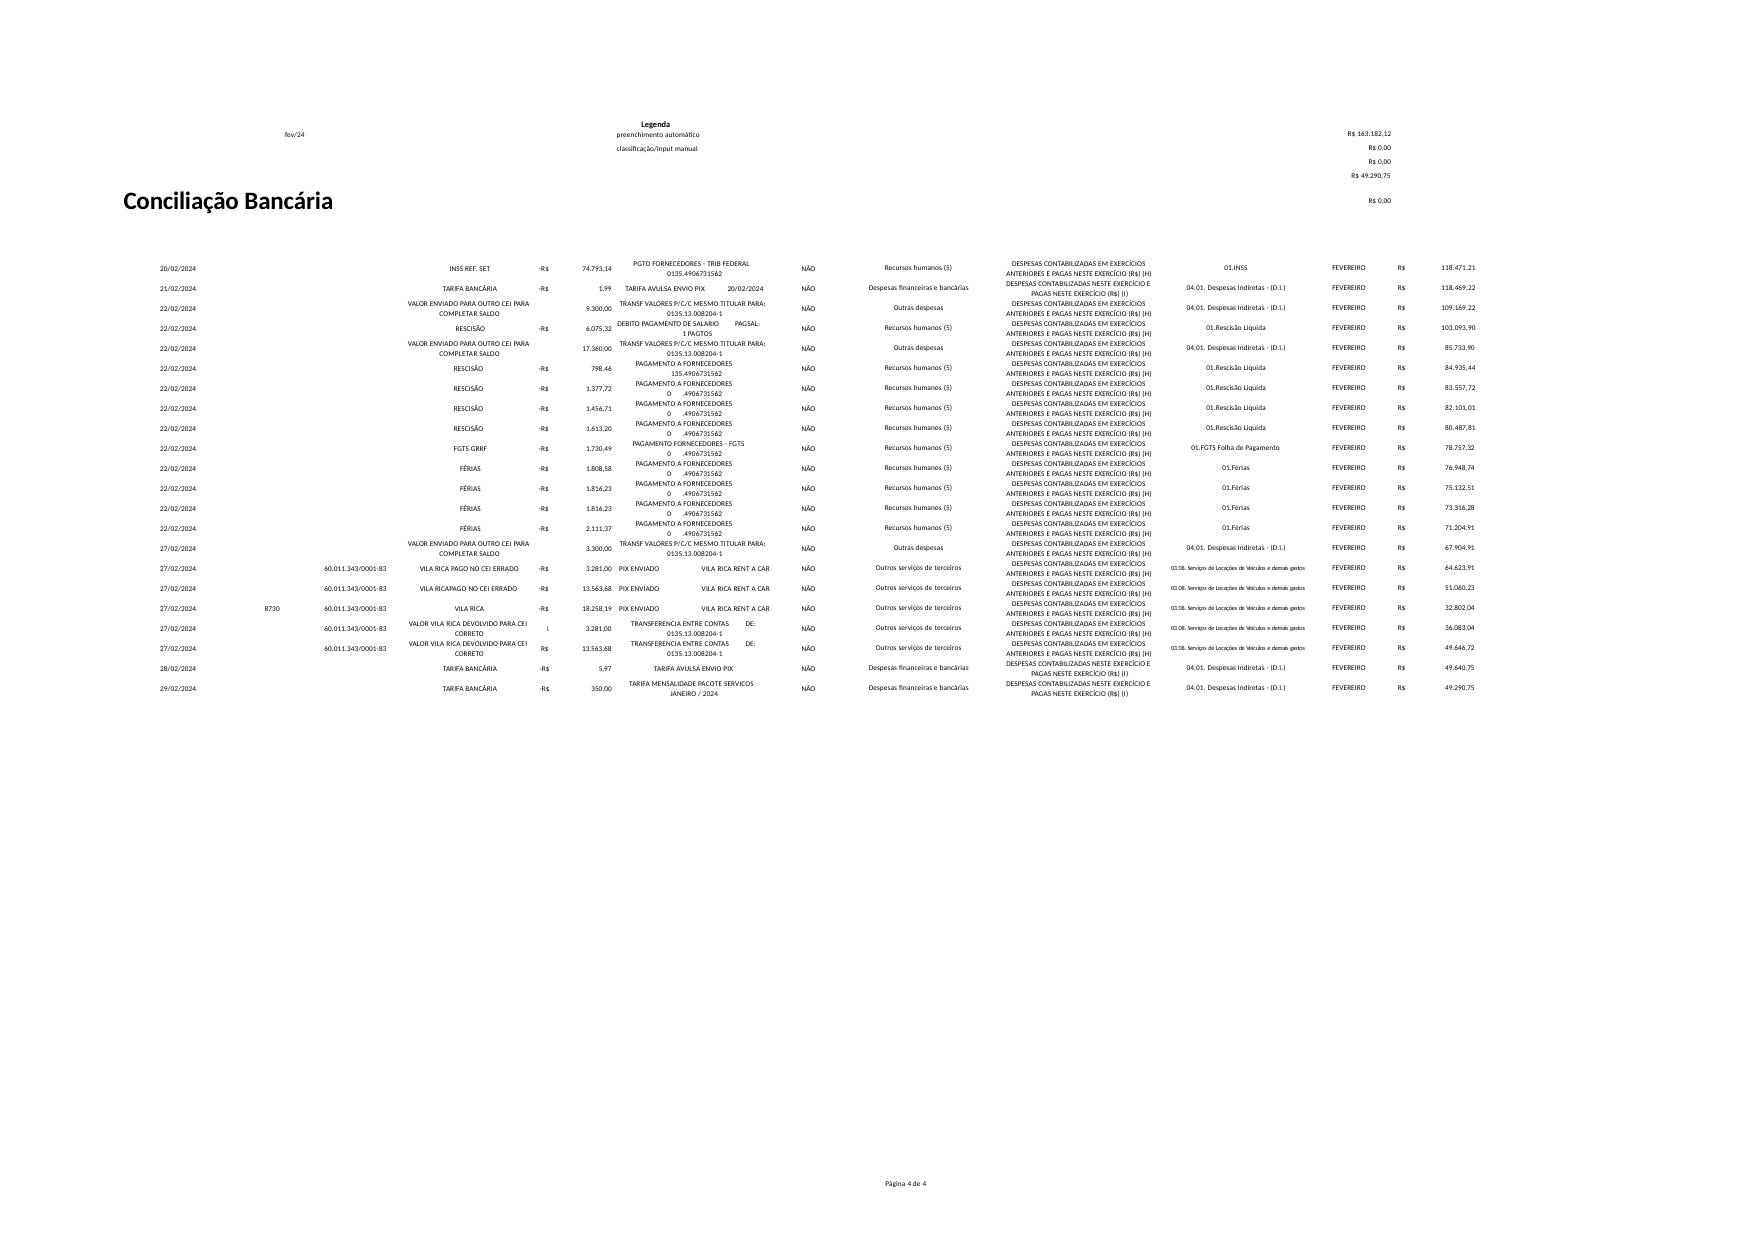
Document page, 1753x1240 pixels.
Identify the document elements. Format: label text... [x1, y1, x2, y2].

text R$ [541, 644, 559, 653]
text 2/02/2024 [164, 504, 207, 513]
text Natureza da despesa / histórico [640, 243, 767, 253]
text DESPESAS CONTABILIZADAS EM EXERCÍCIOS [1012, 639, 1171, 648]
text 1.456,71 [586, 404, 623, 413]
text 0135.13.008204-1 [667, 309, 789, 318]
text R$ 0,00 [1368, 143, 1402, 153]
text Outros serviços de terceiros [876, 603, 983, 612]
text COMPLETAR SALDO [439, 549, 549, 558]
text 0 [667, 389, 682, 398]
text 74.793,14 [582, 264, 624, 273]
text 04.01. Despesas Indiretas - (D.I.) [1186, 343, 1300, 352]
text FINANCEIRA DOS REPASSES PUBLICOS [1170, 202, 1320, 212]
text ANTERIORES E PAGAS NESTE EXERCÍCIO (R$) (H) [1006, 529, 1176, 538]
text PAGAMENTO A FORNECEDORES [636, 459, 763, 468]
text DESPESAS CONTABILIZADAS EM EXERCÍCIOS [1012, 419, 1176, 428]
text 135.4906731562 [682, 509, 763, 518]
text 32.802,04 [1445, 603, 1486, 612]
text 2/02/2024 [164, 464, 207, 473]
text R$ [1398, 483, 1417, 492]
text 83.557,72 [1445, 383, 1486, 392]
text 01.Rescisão Liquida [1206, 323, 1300, 332]
text DESPESAS CONTABILIZADAS EM EXERCÍCIOS [1012, 459, 1176, 468]
text 8730 [264, 604, 290, 613]
text ANTERIORES E PAGAS NESTE EXERCÍCIO (R$) (H) [1006, 349, 1176, 358]
text DESPESAS CONTABILIZADAS EM EXERCÍCIOS [1012, 499, 1176, 508]
text 1 [682, 329, 688, 338]
text -R$ [539, 264, 561, 273]
text FEVEREIRO [1332, 383, 1377, 392]
text -R$ [539, 504, 561, 513]
text VILA RICA RENT A CAR [701, 604, 780, 613]
text ANTERIORES E PAGAS NESTE EXERCÍCIO (R$) (H) [1006, 389, 1176, 398]
text ANTERIORES E PAGAS NESTE EXERCÍCIO (R$) (H) [1006, 309, 1176, 318]
text R$ 163.182,12 [1347, 129, 1402, 139]
text -R$ [539, 384, 561, 393]
text NÃO [801, 504, 827, 513]
text DEBITO PAGAMENTO DE SALARIO [617, 319, 735, 328]
text Mês ref: [164, 130, 205, 140]
text TARIFA AVULSA ENVIO PIX [654, 664, 747, 673]
text Outros serviços de terceiros [876, 623, 983, 632]
text TARIFA MENSALIDADE PACOTE SERVICOS [629, 679, 775, 688]
text R$ [1398, 283, 1417, 292]
text 135.4906731562 [682, 389, 763, 398]
text ANTERIORES E PAGAS NESTE EXERCÍCIO (R$) (H) [1006, 569, 1171, 578]
text RESCISÃO [453, 404, 498, 413]
text 7/02/2024 [164, 544, 207, 553]
text PAGTOS [688, 329, 724, 338]
text Anexo RP-08 [983, 226, 1039, 236]
text NÃO [801, 484, 827, 493]
text DESPESAS CONTABILIZADAS EM EXERCÍCIOS [1012, 579, 1171, 588]
text 01.Férias [1222, 503, 1260, 512]
text 17.360,00 [582, 344, 619, 353]
text -R$ [549, 344, 561, 353]
text VALOR ENVIADO PARA OUTRO CEI PARA [408, 299, 549, 308]
text 135.4906731562 [682, 409, 763, 418]
text RESCISÃO [453, 364, 498, 373]
text VILA RICA RENT A CAR [701, 564, 780, 573]
text R$ [1398, 323, 1417, 332]
text Saldo inicial Aplicação [1197, 144, 1285, 154]
text DESPESAS CONTABILIZADAS EM EXERCÍCIOS [1012, 479, 1176, 488]
text FÉRIAS [460, 504, 492, 513]
text R$ 0,00 [1368, 157, 1402, 167]
text -R$ [539, 464, 561, 473]
text 01.FGTS Folha de Pagamento [1191, 443, 1294, 452]
text 9.300,00 [586, 304, 619, 313]
text R$ [1398, 543, 1417, 552]
text documento [252, 248, 304, 258]
text Outros serviços de terceiros [876, 563, 983, 572]
text 350,00 [591, 684, 623, 693]
text 01.INSS [1224, 263, 1300, 272]
text NÃO [801, 304, 827, 313]
text 135.4906731562 [671, 369, 763, 378]
text DESPESAS CONTABILIZADAS EM EXERCÍCIOS [1012, 259, 1176, 268]
text 3.300,00 [586, 544, 619, 553]
text 84.935,44 [1445, 363, 1486, 372]
text ANTERIORES E PAGAS NESTE EXERCÍCIO (R$) (H) [1006, 489, 1176, 498]
text -R$ [549, 304, 561, 313]
text RESCISÃO [453, 424, 498, 433]
text R$ [1398, 663, 1417, 672]
text PGTO FORNECEDORES - TRIB FEDERAL [633, 259, 767, 268]
text PAGAS NESTE EXERCÍCIO (R$) (I) [1031, 289, 1176, 298]
text 798,46 [591, 364, 623, 373]
text FEVEREIRO [1332, 623, 1377, 632]
text 82.101,01 [1445, 403, 1486, 412]
text Despesas financeiras e bancárias [868, 683, 983, 692]
text PAGAMENTO A FORNECEDORES [636, 499, 763, 508]
text RESCISÃO [453, 384, 498, 393]
text -R$ [539, 684, 560, 693]
text 01.Rescisão Liquida [1206, 363, 1300, 372]
text R$ [1398, 523, 1417, 532]
text R$ [1398, 463, 1417, 472]
text VALOR VILA RICA DEVOLVIDO PARA CEI [408, 639, 547, 648]
text 0 [667, 469, 682, 478]
text TRANSF VALORES P/C/C MESMO TITULAR PARA: [619, 299, 789, 308]
text TARIFA BANCÁRIA [443, 664, 509, 673]
text DESPESAS CONTABILIZADAS NESTE EXERCÍCIO E [1006, 679, 1174, 688]
text 20/02/2024 [727, 284, 774, 293]
text Saldo [1427, 243, 1487, 253]
text 04.01. Despesas Indiretas - (D.I.) [1186, 543, 1321, 552]
text TRANSFERENCIA ENTRE CONTAS [631, 639, 744, 648]
text Saldo inicial [1215, 130, 1285, 140]
text R$ [1398, 603, 1417, 612]
text Recursos humanos (5) [884, 363, 963, 372]
text R$ [1398, 503, 1417, 512]
text FÉRIAS [460, 484, 492, 493]
text NÃO [801, 424, 827, 433]
text NÃO [801, 584, 827, 593]
text FEVEREIRO [1332, 503, 1377, 512]
text NÃO [801, 284, 827, 293]
text 1.377,72 [586, 384, 623, 393]
text R$ [1398, 303, 1417, 312]
text FEVEREIRO [1332, 603, 1377, 612]
text 75.132,51 [1445, 483, 1486, 492]
text 04.01. Despesas Indiretas - (D.I.) [1186, 303, 1300, 312]
text ANTERIORES E PAGAS NESTE EXERCÍCIO (R$) (H) [1006, 649, 1171, 658]
text 04.01. Despesas Indiretas - (D.I.) [1186, 683, 1321, 692]
text 0/02/2024 [164, 264, 207, 273]
text 6.075,32 [586, 324, 623, 333]
text 0 [667, 489, 682, 498]
text R$ [1398, 623, 1417, 632]
text DESPESAS CONTABILIZADAS EM EXERCÍCIOS [1012, 319, 1176, 328]
text DE: [745, 619, 767, 628]
text Página 4 de 4 [885, 1179, 937, 1189]
text TARIFA BANCÁRIA [443, 684, 509, 693]
text 2/02/2024 [164, 484, 207, 493]
text NÃO [801, 344, 827, 353]
text NÃO [801, 404, 827, 413]
text 60.011.343/0001-83 [324, 604, 397, 613]
text 01.Férias [1222, 523, 1260, 532]
text JANEIRO / 2024 [670, 689, 775, 698]
text 18.258,19 PIX ENVIADO [582, 604, 671, 613]
text PAGAMENTO A FORNECEDORES [636, 379, 763, 388]
text VALOR ENVIADO PARA OUTRO CEI PARA [408, 539, 549, 548]
text DESPESAS CONTABILIZADAS NESTE EXERCÍCIO E [1006, 279, 1176, 288]
text FEVEREIRO [1332, 463, 1377, 472]
text R$ [1398, 343, 1417, 352]
text Legenda [641, 119, 683, 129]
text DESPESAS CONTABILIZADAS EM EXERCÍCIOS [1012, 339, 1176, 348]
text NÃO [801, 524, 827, 533]
text 2/02/2024 [164, 524, 207, 533]
text 60.011.343/0001-83 [324, 584, 397, 593]
text Despesas financeiras e bancárias [868, 663, 983, 672]
text DESPESAS CONTABILIZADAS EM EXERCÍCIOS [1012, 359, 1176, 368]
text Recursos humanos (5) [884, 383, 963, 392]
text R$ [1398, 383, 1417, 392]
text TRANSFERENCIA ENTRE CONTAS [631, 619, 744, 628]
text Resumo Geral [1211, 227, 1272, 237]
text -R$ [539, 444, 561, 453]
text 2/02/2024 [164, 444, 207, 453]
text VILA RICA [454, 604, 534, 613]
text NÃO [801, 384, 827, 393]
text TARIFA BANCÁRIA [443, 284, 509, 293]
text VALOR ENVIADO PARA OUTRO CEI PARA [408, 339, 549, 348]
text DESPESAS CONTABILIZADAS EM EXERCÍCIOS [1012, 379, 1176, 388]
text 13.563,68 PIX ENVIADO [582, 584, 671, 593]
text PAGAS NESTE EXERCÍCIO (R$) (I) [1031, 669, 1171, 678]
text 36.083,04 [1445, 623, 1486, 632]
text NÃO [801, 464, 827, 473]
text -R$ [539, 584, 561, 593]
text 7/02/2024 [164, 644, 207, 653]
text DESPESAS CONTABILIZADAS EM EXERCÍCIOS [1012, 599, 1171, 608]
text 1.816,23 [586, 504, 623, 513]
text fev/24 [285, 130, 316, 139]
text 64.623,91 [1445, 563, 1486, 572]
text R$ [1398, 643, 1417, 652]
text Outras despesas [893, 303, 983, 312]
text R$ [1398, 563, 1417, 572]
text TARIFA AVULSA ENVIO PIX [625, 284, 718, 293]
text 73.316,28 [1445, 503, 1486, 512]
text FÉRIAS [460, 464, 498, 473]
text Outros serviços de terceiros [876, 643, 983, 652]
text Recursos humanos (5) [884, 423, 963, 432]
text 2/02/2024 [164, 424, 207, 433]
text FEVEREIRO [1332, 663, 1377, 672]
text 0135.13.008204-1 [667, 629, 744, 638]
text 60.011.343/0001-83 [324, 564, 397, 573]
text -R$ [539, 604, 561, 613]
text R$ 49.290,75 [1351, 171, 1402, 181]
text NÃO [801, 624, 827, 633]
text 7/02/2024 [164, 584, 207, 593]
text 118.469,22 [1441, 283, 1486, 292]
text 1.730,49 [586, 444, 623, 453]
text 49.640,75 [1445, 663, 1486, 672]
text DESPESAS CONTABILIZADAS EM EXERCÍCIOS [1012, 439, 1176, 448]
text 0 [667, 429, 682, 438]
text CORRETO [455, 649, 547, 658]
text 2/02/2024 [164, 384, 207, 393]
text 7/02/2024 [164, 604, 207, 613]
text PAGAMENTO A FORNECEDORES [636, 419, 763, 428]
text 2.111,37 [586, 524, 623, 533]
text ANTERIORES E PAGAS NESTE EXERCÍCIO (R$) (H) [1006, 629, 1171, 638]
text -R$ [539, 564, 561, 573]
text Recursos humanos (5) [884, 503, 963, 512]
text PAGAMENTO FORNECEDORES - FGTS [632, 439, 763, 448]
text CORRETO [455, 629, 547, 638]
text DESPESAS CONTABILIZADAS EM EXERCÍCIOS [1012, 619, 1171, 628]
text NÃO [801, 664, 827, 673]
text 01.Rescisão Liquida [1206, 423, 1277, 432]
text 01.Rescisão Liquida [1206, 383, 1277, 392]
text FEVEREIRO [1332, 403, 1377, 412]
text NÃO [801, 684, 827, 693]
text -R$ [539, 424, 561, 433]
text 60.011.343/0001-83 [324, 644, 397, 653]
text Competencia [1057, 243, 1115, 253]
text -R$ [539, 284, 561, 293]
text 1.816,23 [586, 484, 623, 493]
text TRANSF VALORES P/C/C MESMO TITULAR PARA: [619, 539, 789, 548]
text FEVEREIRO [1332, 443, 1377, 452]
text NÃO [801, 544, 827, 553]
text FEVEREIRO [1332, 523, 1377, 532]
text Outros saldos iniciais [1197, 158, 1285, 168]
text 51.060,23 [1445, 583, 1486, 592]
text COMPLETAR SALDO [439, 349, 549, 358]
text FEVEREIRO [1332, 423, 1377, 432]
text 1,99 [598, 284, 623, 293]
text ANTERIORES E PAGAS NESTE EXERCÍCIO (R$) (H) [1006, 509, 1176, 518]
text 103.093,90 [1441, 323, 1486, 332]
text R$ [1398, 683, 1417, 692]
text 0135.13.008204-1 [667, 649, 744, 658]
text PAGAMENTO A FORNECEDORES [636, 479, 763, 488]
text NÃO [801, 564, 827, 573]
text NÃO [801, 364, 827, 373]
text R$ [1398, 403, 1417, 412]
text 3.281,00 PIX ENVIADO [586, 564, 671, 573]
text 49.290,75 [1445, 683, 1486, 692]
text FGTS GRRF [453, 444, 498, 453]
text 04.01. Despesas Indiretas - (D.I.) [1186, 283, 1300, 292]
text RECEITA COM APLICAÇÃO [1190, 191, 1320, 201]
text DESPESAS CONTABILIZADAS EM EXERCÍCIOS [1012, 559, 1171, 568]
text ANTERIORES E PAGAS NESTE EXERCÍCIO (R$) (H) [1006, 469, 1176, 478]
text 0135.13.008204-1 [667, 349, 789, 358]
text R$ [1398, 423, 1417, 432]
text ANTERIORES E PAGAS NESTE EXERCÍCIO (R$) (H) [1006, 429, 1176, 438]
text 8/02/2024 [164, 664, 207, 673]
text FEVEREIRO [1332, 563, 1377, 572]
text 118.471,21 [1441, 263, 1487, 272]
text Classificação [1214, 243, 1272, 253]
text Recursos humanos (5) [884, 443, 963, 452]
text 49.646,72 [1445, 643, 1486, 652]
text 1.613,20 [586, 424, 623, 433]
text ANTERIORES E PAGAS NESTE EXERCÍCIO (R$) (H) [1006, 549, 1171, 558]
text Outras despesas [893, 543, 963, 552]
text FÉRIAS [460, 524, 492, 533]
text preenchimento automático [616, 130, 713, 139]
text ANTERIORES E PAGAS NESTE EXERCÍCIO (R$) (H) [1006, 609, 1171, 618]
text PAGAMENTO A FORNECEDORES [636, 399, 763, 408]
text Movimentação [782, 237, 846, 248]
text R$ [547, 624, 561, 633]
text 7/02/2024 [164, 564, 207, 573]
text ANTERIORES E PAGAS NESTE EXERCÍCIO (R$) (H) [1006, 409, 1176, 418]
text DESPESAS CONTABILIZADAS EM EXERCÍCIOS [1012, 539, 1176, 548]
text RESCISÃO [455, 324, 496, 333]
text 109.169,22 [1441, 303, 1486, 312]
text VILA RICA RENT A CAR [701, 584, 780, 593]
text PAGAMENTO A FORNECEDORES [636, 519, 763, 528]
text Recursos humanos (5) [884, 483, 963, 492]
text Analitico de Credor [1315, 227, 1396, 237]
text 0 [667, 509, 682, 518]
text NÃO [801, 264, 827, 273]
text COMPLETAR SALDO [439, 309, 549, 318]
text ANTERIORES E PAGAS NESTE EXERCÍCIO (R$) (H) [1006, 269, 1176, 278]
text CREDOR [455, 243, 496, 253]
text 0135.13.008204-1 [667, 549, 789, 558]
text Data [170, 243, 199, 253]
text -R$ [539, 524, 561, 533]
text 0 [667, 409, 682, 418]
text 3.281,00 [586, 624, 671, 633]
text INSS REF. SET [449, 264, 502, 273]
text R$ [1398, 263, 1417, 272]
text 5,97 [598, 664, 623, 673]
text mês de competencia [1313, 243, 1396, 253]
text FEVEREIRO [1332, 343, 1377, 352]
text Recursos humanos (5) [884, 403, 963, 412]
text 9/02/2024 [164, 684, 207, 693]
text -R$ [539, 324, 561, 333]
text 135.4906731562 [682, 489, 763, 498]
text VILA RICA PAGO NO CEI ERRADO [419, 564, 534, 573]
text 0135.4906731562 [667, 269, 733, 278]
text FEVEREIRO [1332, 363, 1377, 372]
text 1.808,58 [586, 464, 623, 473]
text CNPJ/CPF [338, 243, 384, 253]
text 135.4906731562 [682, 529, 763, 538]
text -R$ [539, 664, 560, 673]
text NÃO [801, 444, 827, 453]
text FEVEREIRO [1332, 303, 1377, 312]
text Recursos humanos (5) [884, 523, 963, 532]
text R$ [1398, 363, 1417, 372]
text 135.4906731562 [682, 449, 763, 458]
text ANTERIORES E PAGAS NESTE EXERCÍCIO (R$) (H) [1006, 449, 1176, 458]
text PAGSAL: [735, 319, 772, 328]
text Conciliação Bancária [123, 185, 358, 216]
text 135.4906731562 [682, 429, 763, 438]
text 85.733,90 [1445, 343, 1486, 352]
text NÃO [801, 604, 827, 613]
text VALOR VILA RICA DEVOLVIDO PARA CEI [408, 619, 547, 628]
text 01.Rescisão Liquida [1206, 403, 1277, 412]
text 67.904,91 [1445, 543, 1486, 552]
text FEVEREIRO [1332, 643, 1377, 652]
text DESPESAS CONTABILIZADAS NESTE EXERCÍCIO E [1006, 659, 1171, 668]
text 04.01. Despesas Indiretas - (D.I.) [1186, 663, 1321, 672]
text PAGAS NESTE EXERCÍCIO (R$) (I) [1031, 689, 1174, 698]
text 135.4906731562 [682, 469, 763, 478]
text R$ [1398, 443, 1417, 452]
text Recursos humanos (5) [884, 263, 983, 272]
text 60.011.343/0001-83 [324, 624, 397, 633]
text NÃO [801, 324, 827, 333]
text INTEGRA [339, 130, 383, 140]
text ANTERIORES E PAGAS NESTE EXERCÍCIO (R$) (H) [1006, 589, 1171, 598]
text Saldo CC Final [1212, 172, 1285, 182]
text VILA RICAPAGO NO CEI ERRADO [419, 584, 534, 593]
text 71.204,91 [1445, 523, 1486, 532]
text entre contas? [785, 248, 846, 258]
text 01.Férias [1222, 483, 1260, 492]
text Recursos humanos (5) [884, 323, 963, 332]
text FEVEREIRO [1332, 283, 1377, 292]
text 76.948,74 [1445, 463, 1486, 472]
text FEVEREIRO [1332, 543, 1377, 552]
text FEVEREIRO [1332, 583, 1377, 592]
text -R$ [539, 404, 561, 413]
text PAGAMENTO A FORNECEDORES [636, 359, 789, 368]
text 1/02/2024 [164, 284, 207, 293]
text 2/02/2024 [164, 324, 207, 333]
text ANTERIORES E PAGAS NESTE EXERCÍCIO (R$) (H) [1006, 329, 1176, 338]
text 01.Férias [1222, 463, 1294, 472]
text 7/02/2024 [164, 624, 207, 633]
text Despesas financeiras e bancárias [868, 283, 983, 292]
text 0 [667, 529, 682, 538]
text -R$ [539, 484, 561, 493]
text classificação/input manual [616, 144, 710, 154]
text DESPESAS CONTABILIZADAS EM EXERCÍCIOS [1012, 519, 1176, 528]
text FEVEREIRO [1332, 263, 1377, 272]
text -R$ [539, 364, 561, 373]
text TRANSF VALORES P/C/C MESMO TITULAR PARA: [619, 339, 789, 348]
text 2/02/2024 [164, 404, 207, 413]
text 2/02/2024 [164, 344, 207, 353]
text Outras despesas [893, 343, 963, 352]
text FEVEREIRO [1332, 683, 1377, 692]
text 13.563,68 [582, 644, 623, 653]
text 2/02/2024 [164, 304, 207, 313]
text R$ [1398, 583, 1417, 592]
text 2/02/2024 [164, 364, 207, 373]
text 0 [667, 449, 682, 458]
text -R$ [549, 544, 561, 553]
text 80.487,81 [1445, 423, 1486, 432]
text FEVEREIRO [1332, 323, 1377, 332]
text R$ 0,00 [1368, 196, 1402, 205]
text NÃO [801, 644, 827, 653]
text DESPESAS CONTABILIZADAS EM EXERCÍCIOS [1012, 399, 1176, 408]
text Recursos humanos (5) [884, 463, 963, 472]
text VALOR PAGO [552, 243, 624, 253]
text DESPESAS CONTABILIZADAS EM EXERCÍCIOS [1012, 299, 1176, 308]
text Outros serviços de terceiros [876, 583, 983, 592]
text FEVEREIRO [1332, 483, 1377, 492]
text Finalidade [901, 243, 983, 253]
text 78.757,32 [1445, 443, 1486, 452]
text ANTERIORES E PAGAS NESTE EXERCÍCIO (R$) (H) [1006, 369, 1176, 378]
text Número [257, 237, 304, 248]
text DE: [745, 639, 767, 648]
